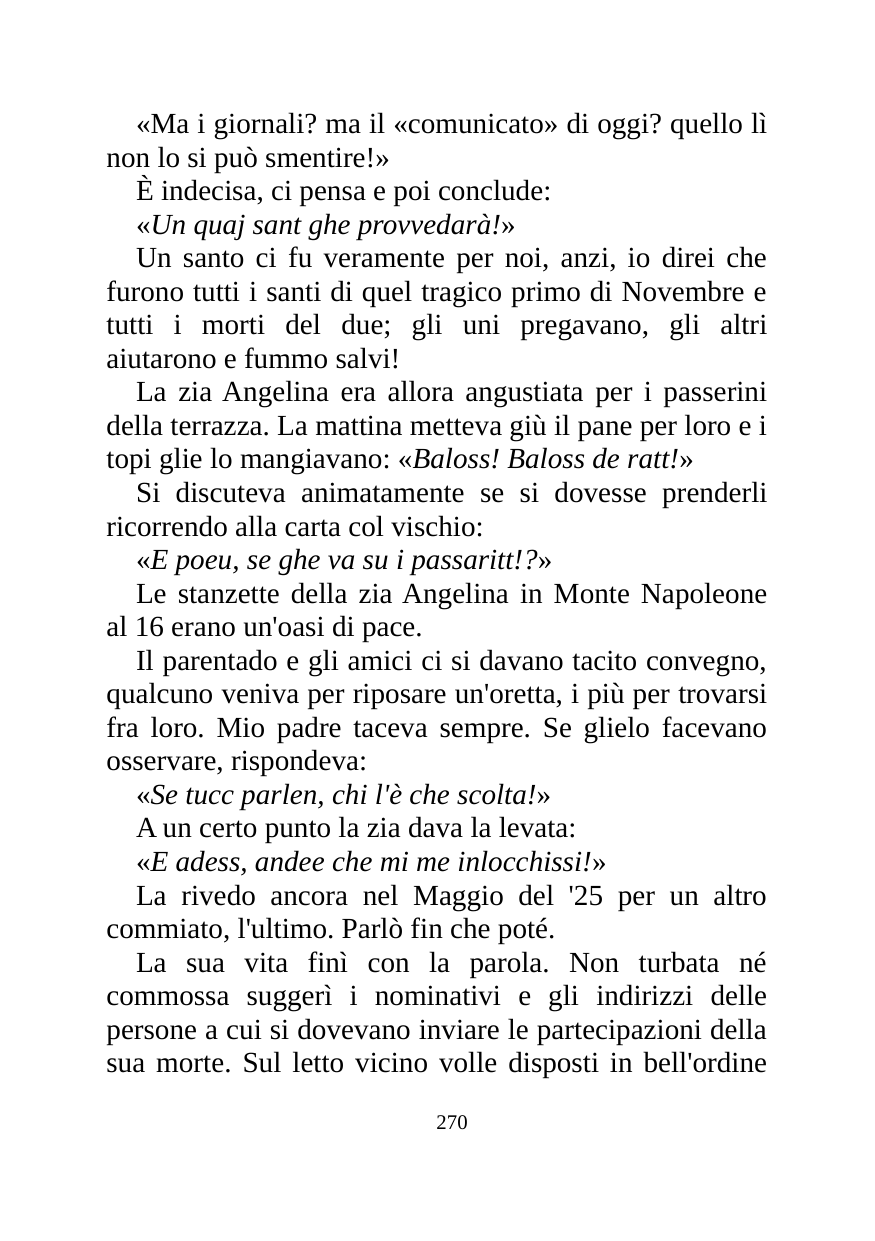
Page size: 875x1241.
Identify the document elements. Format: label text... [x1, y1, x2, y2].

text Il parentado e gli amici ci si davano tacito convegno, qualcuno veniva per riposare un'oretta, i più per trovarsi fra loro. Mio padre taceva sempre. Se glielo facevano osservare, rispondeva: [106, 643, 768, 777]
text Un santo ci fu veramente per noi, anzi, io direi che furono tutti i santi di quel tragico primo di Novembre e tutti i morti del due; gli uni pregavano, gli altri aiutarono e fummo salvi! [106, 240, 768, 374]
text «Ma i giornali? ma il «comunicato» di oggi? quello lì non lo si può smentire!» [106, 106, 768, 173]
text È indecisa, ci pensa e poi conclude: [106, 173, 768, 207]
text «E poeu, se ghe va su i passaritt!?» [106, 542, 768, 576]
text La sua vita finì con la parola. Non turbata né commossa suggerì i nominativi e gli indirizzi delle persone a cui si dovevano inviare le partecipazioni della sua morte. Sul letto vicino volle disposti in bell'ordine [106, 945, 768, 1079]
text «Se tucc parlen, chi l'è che scolta!» [106, 777, 768, 811]
text Le stanzette della zia Angelina in Monte Napoleone al 16 erano un'oasi di pace. [106, 576, 768, 643]
text «Un quaj sant ghe provvedarà!» [106, 207, 768, 240]
text La zia Angelina era allora angustiata per i passerini della terrazza. La mattina metteva giù il pane per loro e i topi glie lo mangiavano: «Baloss! Baloss de ratt!» [106, 374, 768, 475]
text Si discuteva animatamente se si dovesse prenderli ricorrendo alla carta col vischio: [106, 475, 768, 542]
text A un certo punto la zia dava la levata: [106, 811, 768, 844]
text «E adess, andee che mi me inlocchissi!» [106, 844, 768, 878]
text La rivedo ancora nel Maggio del '25 per un altro commiato, l'ultimo. Parlò fin che poté. [106, 878, 768, 945]
